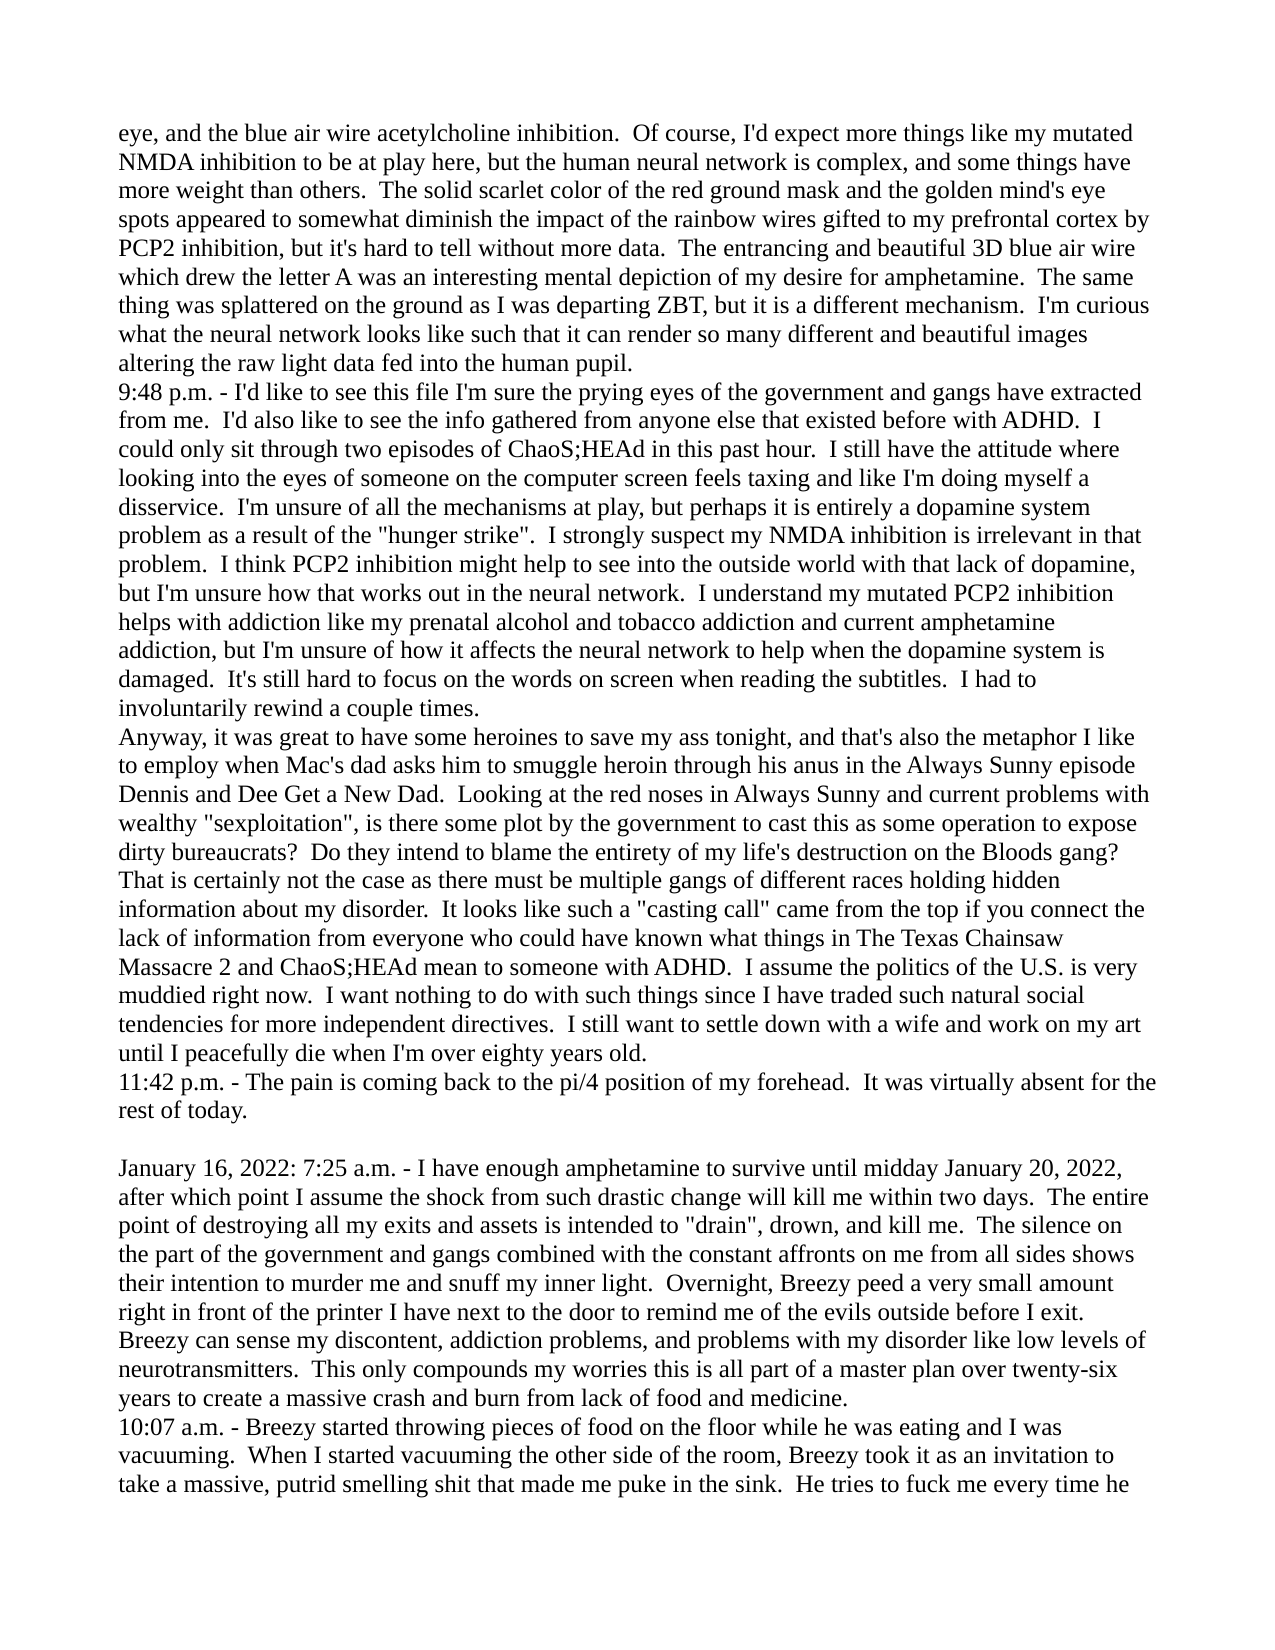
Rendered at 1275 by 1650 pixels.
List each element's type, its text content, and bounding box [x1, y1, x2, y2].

text Anyway, it was great to have some heroines to save my ass tonight, and that's also the metaphor I like to employ when Mac's dad asks him to smuggle heroin through his anus in the Always Sunny episode Dennis and Dee Get a New Dad. Looking at the red noses in Always Sunny and current problems with wealthy "sexploitation", is there some plot by the government to cast this as some operation to expose dirty bureaucrats? Do they intend to blame the entirety of my life's destruction on the Bloods gang? That is certainly not the case as there must be multiple gangs of different races holding hidden information about my disorder. It looks like such a "casting call" came from the top if you connect the lack of information from everyone who could have known what things in The Texas Chainsaw Massacre 2 and ChaoS;HEAd mean to someone with ADHD. I assume the politics of the U.S. is very muddied right now. I want nothing to do with such things since I have traded such natural social tendencies for more independent directives. I still want to settle down with a wife and work on my art until I peacefully die when I'm over eighty years old. [118, 722, 1157, 1067]
text 10:07 a.m. - Breezy started throwing pieces of food on the floor while he was eating and I was vacuuming. When I started vacuuming the other side of the room, Breezy took it as an invitation to take a massive, putrid smelling shit that made me puke in the sink. He tries to fuck me every time he [118, 1412, 1157, 1498]
text January 16, 2022: 7:25 a.m. - I have enough amphetamine to survive until midday January 20, 2022, after which point I assume the shock from such drastic change will kill me within two days. The entire point of destroying all my exits and assets is intended to "drain", drown, and kill me. The silence on the part of the government and gangs combined with the constant affronts on me from all sides shows their intention to murder me and snuff my inner light. Overnight, Breezy peed a very small amount right in front of the printer I have next to the door to remind me of the evils outside before I exit. Breezy can sense my discontent, addiction problems, and problems with my disorder like low levels of neurotransmitters. This only compounds my worries this is all part of a master plan over twenty-six years to create a massive crash and burn from lack of food and medicine. [118, 1153, 1157, 1412]
text eye, and the blue air wire acetylcholine inhibition. Of course, I'd expect more things like my mutated NMDA inhibition to be at play here, but the human neural network is complex, and some things have more weight than others. The solid scarlet color of the red ground mask and the golden mind's eye spots appeared to somewhat diminish the impact of the rainbow wires gifted to my prefrontal cortex by PCP2 inhibition, but it's hard to tell without more data. The entrancing and beautiful 3D blue air wire which drew the letter A was an interesting mental depiction of my desire for amphetamine. The same thing was splattered on the ground as I was departing ZBT, but it is a different mechanism. I'm curious what the neural network looks like such that it can render so many different and beautiful images altering the raw light data fed into the human pupil. [118, 118, 1157, 377]
text 11:42 p.m. - The pain is coming back to the pi/4 position of my forehead. It was virtually absent for the rest of today. [118, 1067, 1157, 1124]
text 9:48 p.m. - I'd like to see this file I'm sure the prying eyes of the government and gangs have extracted from me. I'd also like to see the info gathered from anyone else that existed before with ADHD. I could only sit through two episodes of ChaoS;HEAd in this past hour. I still have the attitude where looking into the eyes of someone on the computer screen feels taxing and like I'm doing myself a disservice. I'm unsure of all the mechanisms at play, but perhaps it is entirely a dopamine system problem as a result of the "hunger strike". I strongly suspect my NMDA inhibition is irrelevant in that problem. I think PCP2 inhibition might help to see into the outside world with that lack of dopamine, but I'm unsure how that works out in the neural network. I understand my mutated PCP2 inhibition helps with addiction like my prenatal alcohol and tobacco addiction and current amphetamine addiction, but I'm unsure of how it affects the neural network to help when the dopamine system is damaged. It's still hard to focus on the words on screen when reading the subtitles. I had to involuntarily rewind a couple times. [118, 377, 1157, 722]
